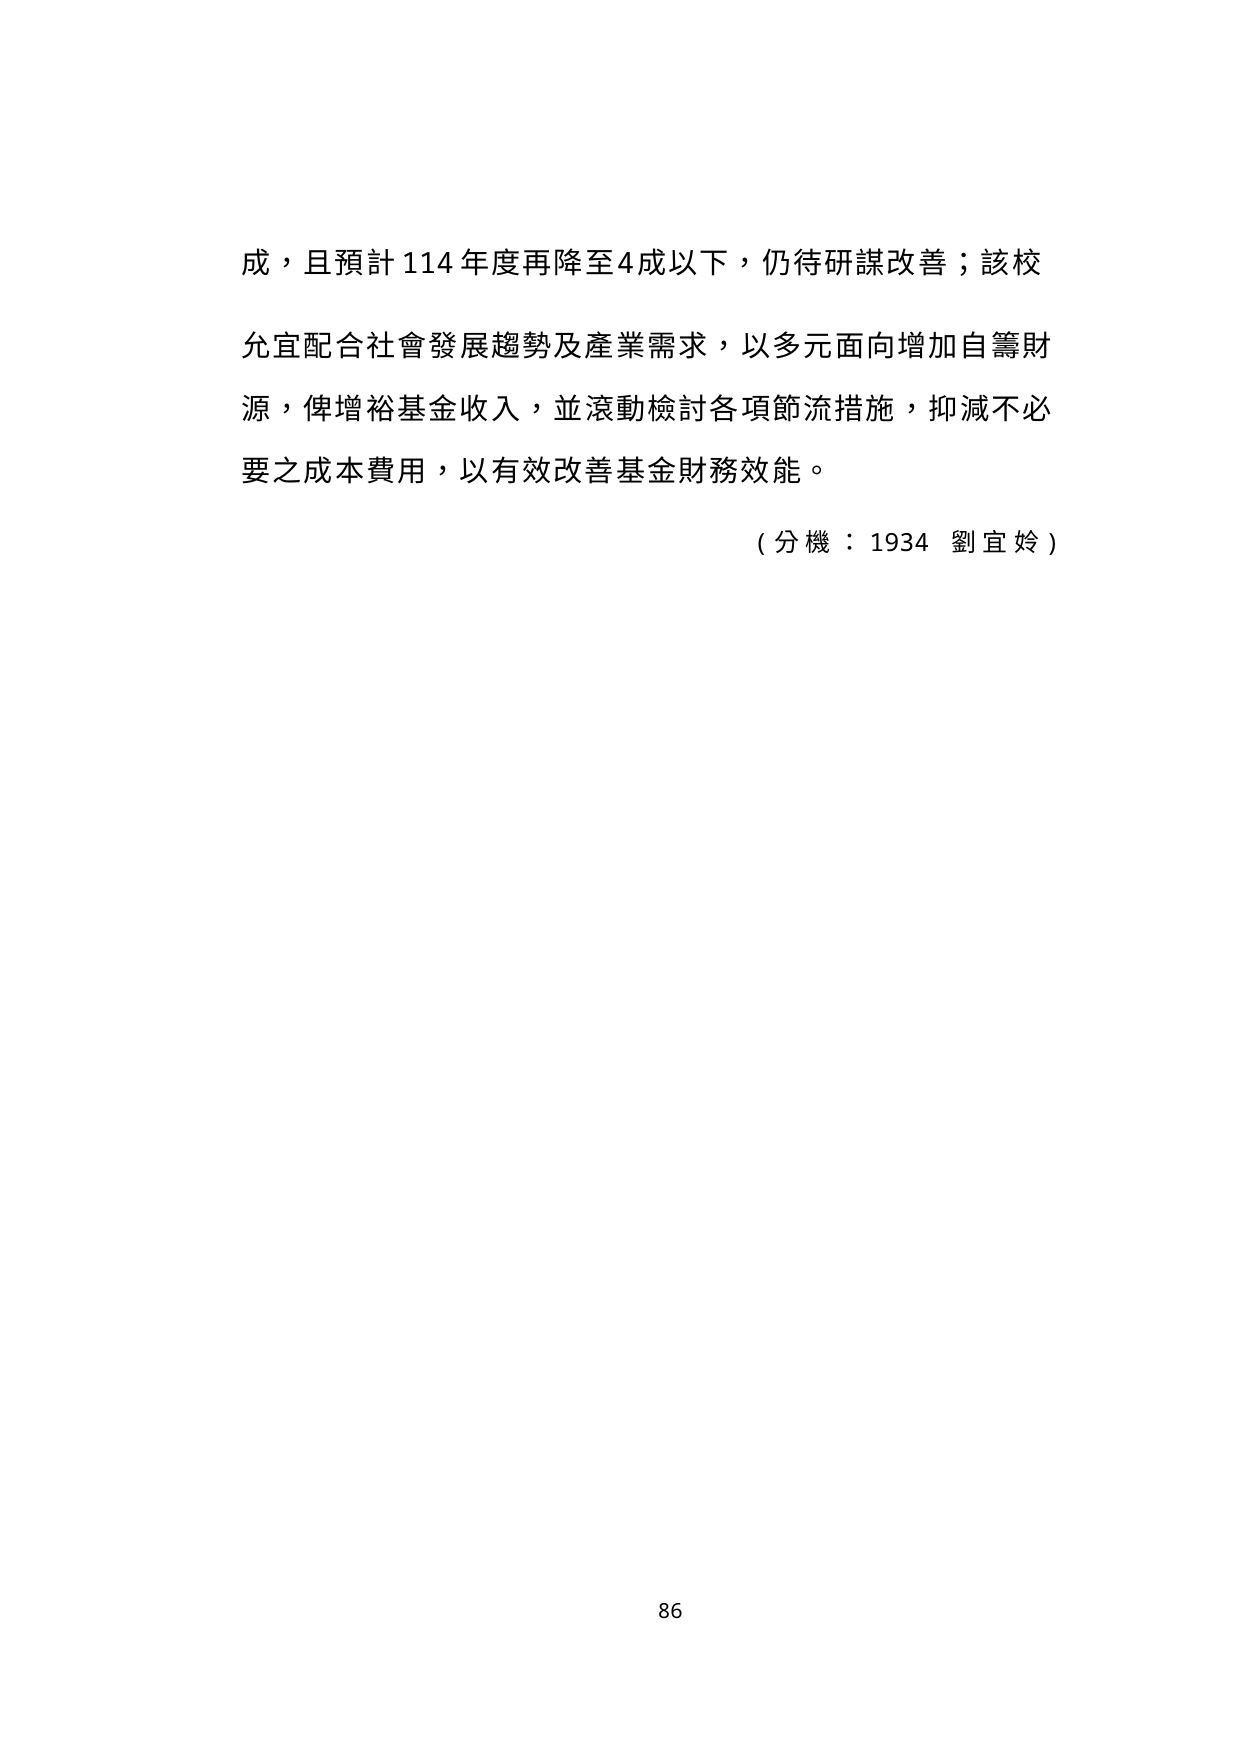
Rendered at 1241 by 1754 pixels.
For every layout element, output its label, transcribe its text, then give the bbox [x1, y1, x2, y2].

text 成，且預計114年度再降至4成以下，仍待研謀改善；該校允宜配合社會發展趨勢及產業需求，以多元面向增加自籌財源，俾增裕基金收入，並滾動檢討各項節流措施，抑減不必要之成本費用，以有效改善基金財務效能。 [236, 177, 1063, 490]
text (分機：1934 劉宜姈) [177, 490, 1063, 552]
